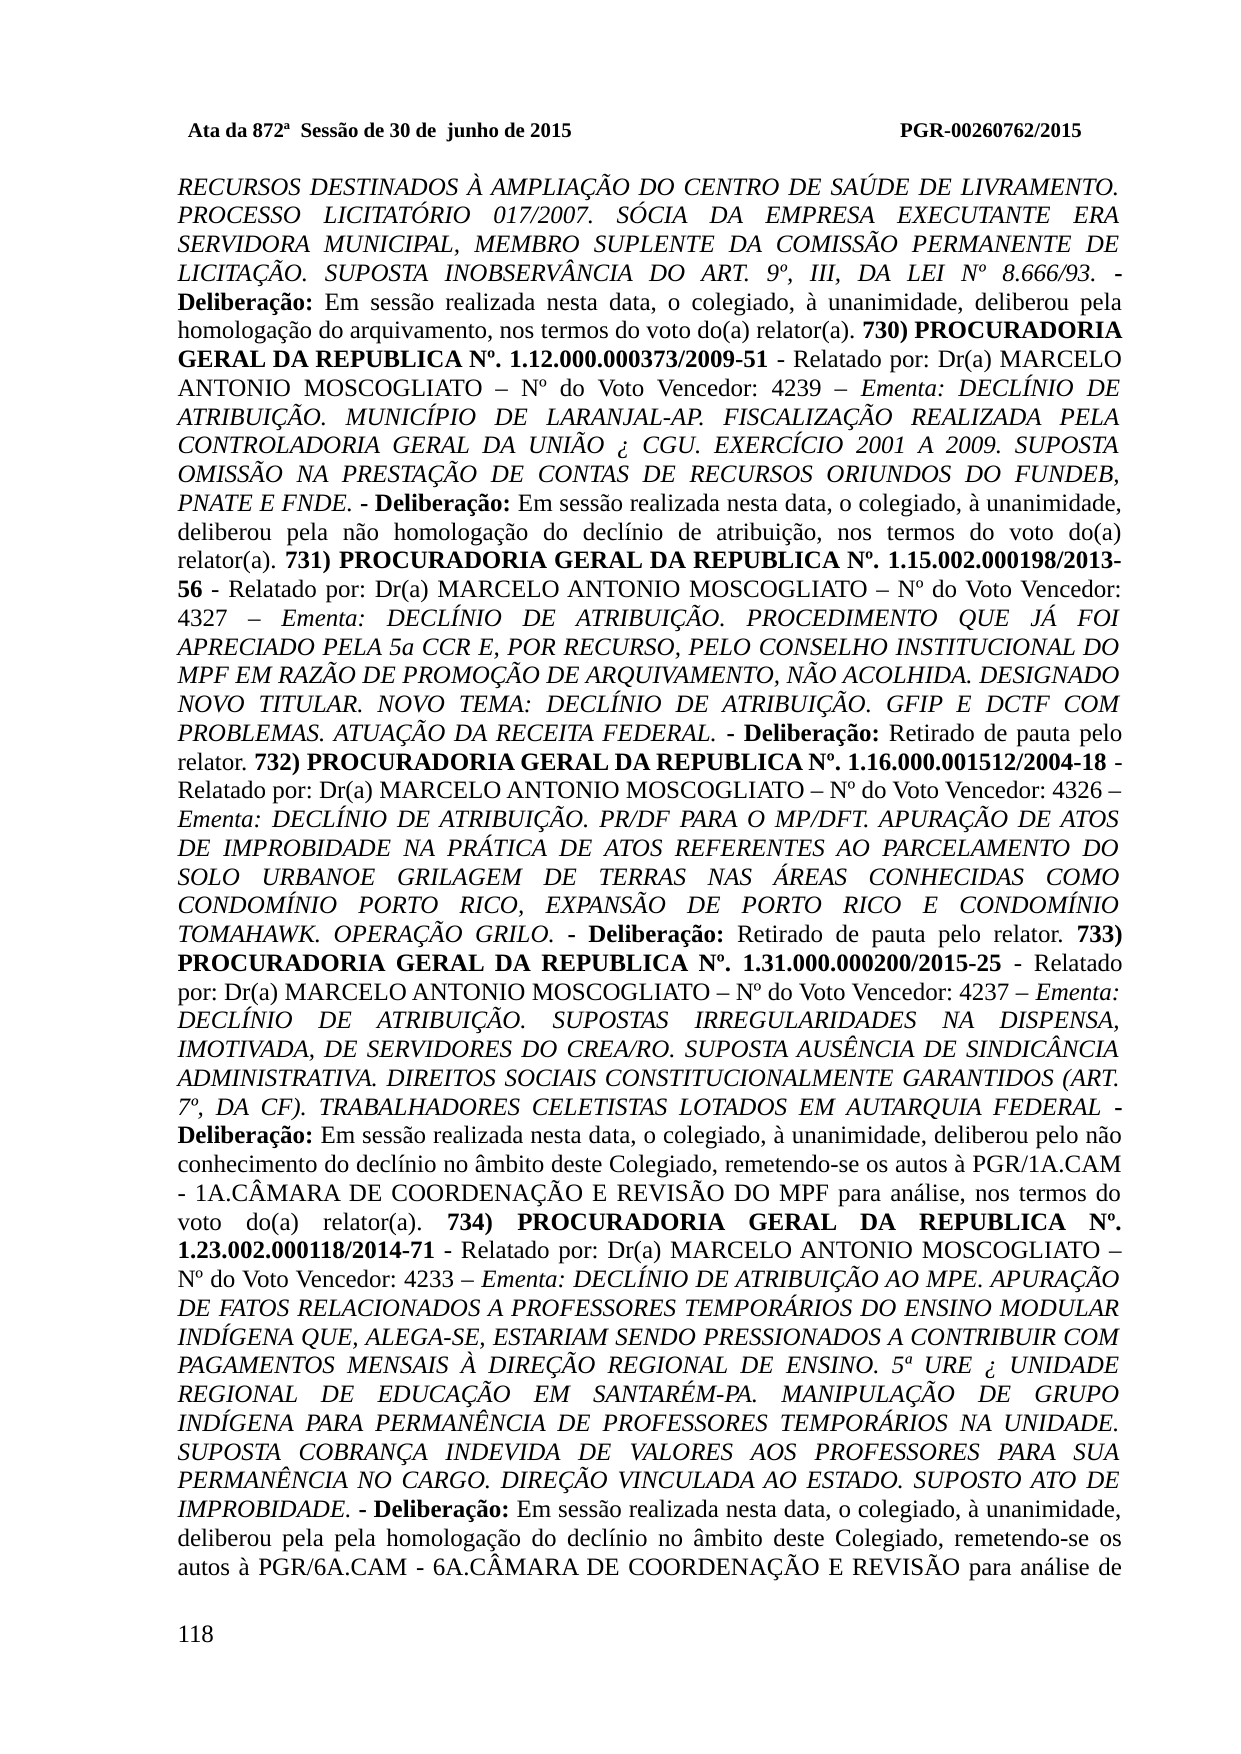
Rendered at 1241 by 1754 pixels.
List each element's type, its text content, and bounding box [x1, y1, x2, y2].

text RECURSOS DESTINADOS À AMPLIAÇÃO DO CENTRO DE SAÚDE DE LIVRAMENTO. PROCESSO LICITATÓRIO 017/2007. SÓCIA DA EMPRESA EXECUTANTE ERA SERVIDORA MUNICIPAL, MEMBRO SUPLENTE DA COMISSÃO PERMANENTE DE LICITAÇÃO. SUPOSTA INOBSERVÂNCIA DO ART. 9º, III, DA LEI Nº 8.666/93. - Deliberação: Em sessão realizada nesta data, o colegiado, à unanimidade, deliberou pela homologação do arquivamento, nos termos do voto do(a) relator(a). 730) PROCURADORIA GERAL DA REPUBLICA Nº. 1.12.000.000373/2009-51 - Relatado por: Dr(a) MARCELO ANTONIO MOSCOGLIATO – Nº do Voto Vencedor: 4239 – Ementa: DECLÍNIO DE ATRIBUIÇÃO. MUNICÍPIO DE LARANJAL-AP. FISCALIZAÇÃO REALIZADA PELA CONTROLADORIA GERAL DA UNIÃO ¿ CGU. EXERCÍCIO 2001 A 2009. SUPOSTA OMISSÃO NA PRESTAÇÃO DE CONTAS DE RECURSOS ORIUNDOS DO FUNDEB, PNATE E FNDE. - Deliberação: Em sessão realizada nesta data, o colegiado, à unanimidade, deliberou pela não homologação do declínio de atribuição, nos termos do voto do(a) relator(a). 731) PROCURADORIA GERAL DA REPUBLICA Nº. 1.15.002.000198/2013-56 - Relatado por: Dr(a) MARCELO ANTONIO MOSCOGLIATO – Nº do Voto Vencedor: 4327 – Ementa: DECLÍNIO DE ATRIBUIÇÃO. PROCEDIMENTO QUE JÁ FOI APRECIADO PELA 5a CCR E, POR RECURSO, PELO CONSELHO INSTITUCIONAL DO MPF EM RAZÃO DE PROMOÇÃO DE ARQUIVAMENTO, NÃO ACOLHIDA. DESIGNADO NOVO TITULAR. NOVO TEMA: DECLÍNIO DE ATRIBUIÇÃO. GFIP E DCTF COM PROBLEMAS. ATUAÇÃO DA RECEITA FEDERAL. - Deliberação: Retirado de pauta pelo relator. 732) PROCURADORIA GERAL DA REPUBLICA Nº. 1.16.000.001512/2004-18 - Relatado por: Dr(a) MARCELO ANTONIO MOSCOGLIATO – Nº do Voto Vencedor: 4326 – Ementa: DECLÍNIO DE ATRIBUIÇÃO. PR/DF PARA O MP/DFT. APURAÇÃO DE ATOS DE IMPROBIDADE NA PRÁTICA DE ATOS REFERENTES AO PARCELAMENTO DO SOLO URBANOE GRILAGEM DE TERRAS NAS ÁREAS CONHECIDAS COMO CONDOMÍNIO PORTO RICO, EXPANSÃO DE PORTO RICO E CONDOMÍNIO TOMAHAWK. OPERAÇÃO GRILO. - Deliberação: Retirado de pauta pelo relator. 733) PROCURADORIA GERAL DA REPUBLICA Nº. 1.31.000.000200/2015-25 - Relatado por: Dr(a) MARCELO ANTONIO MOSCOGLIATO – Nº do Voto Vencedor: 4237 – Ementa: DECLÍNIO DE ATRIBUIÇÃO. SUPOSTAS IRREGULARIDADES NA DISPENSA, IMOTIVADA, DE SERVIDORES DO CREA/RO. SUPOSTA AUSÊNCIA DE SINDICÂNCIA ADMINISTRATIVA. DIREITOS SOCIAIS CONSTITUCIONALMENTE GARANTIDOS (ART. 7º, DA CF). TRABALHADORES CELETISTAS LOTADOS EM AUTARQUIA FEDERAL - Deliberação: Em sessão realizada nesta data, o colegiado, à unanimidade, deliberou pelo não conhecimento do declínio no âmbito deste Colegiado, remetendo-se os autos à PGR/1A.CAM - 1A.CÂMARA DE COORDENAÇÃO E REVISÃO DO MPF para análise, nos termos do voto do(a) relator(a). 734) PROCURADORIA GERAL DA REPUBLICA Nº. 1.23.002.000118/2014-71 - Relatado por: Dr(a) MARCELO ANTONIO MOSCOGLIATO – Nº do Voto Vencedor: 4233 – Ementa: DECLÍNIO DE ATRIBUIÇÃO AO MPE. APURAÇÃO DE FATOS RELACIONADOS A PROFESSORES TEMPORÁRIOS DO ENSINO MODULAR INDÍGENA QUE, ALEGA-SE, ESTARIAM SENDO PRESSIONADOS A CONTRIBUIR COM PAGAMENTOS MENSAIS À DIREÇÃO REGIONAL DE ENSINO. 5ª URE ¿ UNIDADE REGIONAL DE EDUCAÇÃO EM SANTARÉM-PA. MANIPULAÇÃO DE GRUPO INDÍGENA PARA PERMANÊNCIA DE PROFESSORES TEMPORÁRIOS NA UNIDADE. SUPOSTA COBRANÇA INDEVIDA DE VALORES AOS PROFESSORES PARA SUA PERMANÊNCIA NO CARGO. DIREÇÃO VINCULADA AO ESTADO. SUPOSTO ATO DE IMPROBIDADE. - Deliberação: Em sessão realizada nesta data, o colegiado, à unanimidade, deliberou pela pela homologação do declínio no âmbito deste Colegiado, remetendo-se os autos à PGR/6A.CAM - 6A.CÂMARA DE COORDENAÇÃO E REVISÃO para análise de [177, 172, 1122, 1580]
